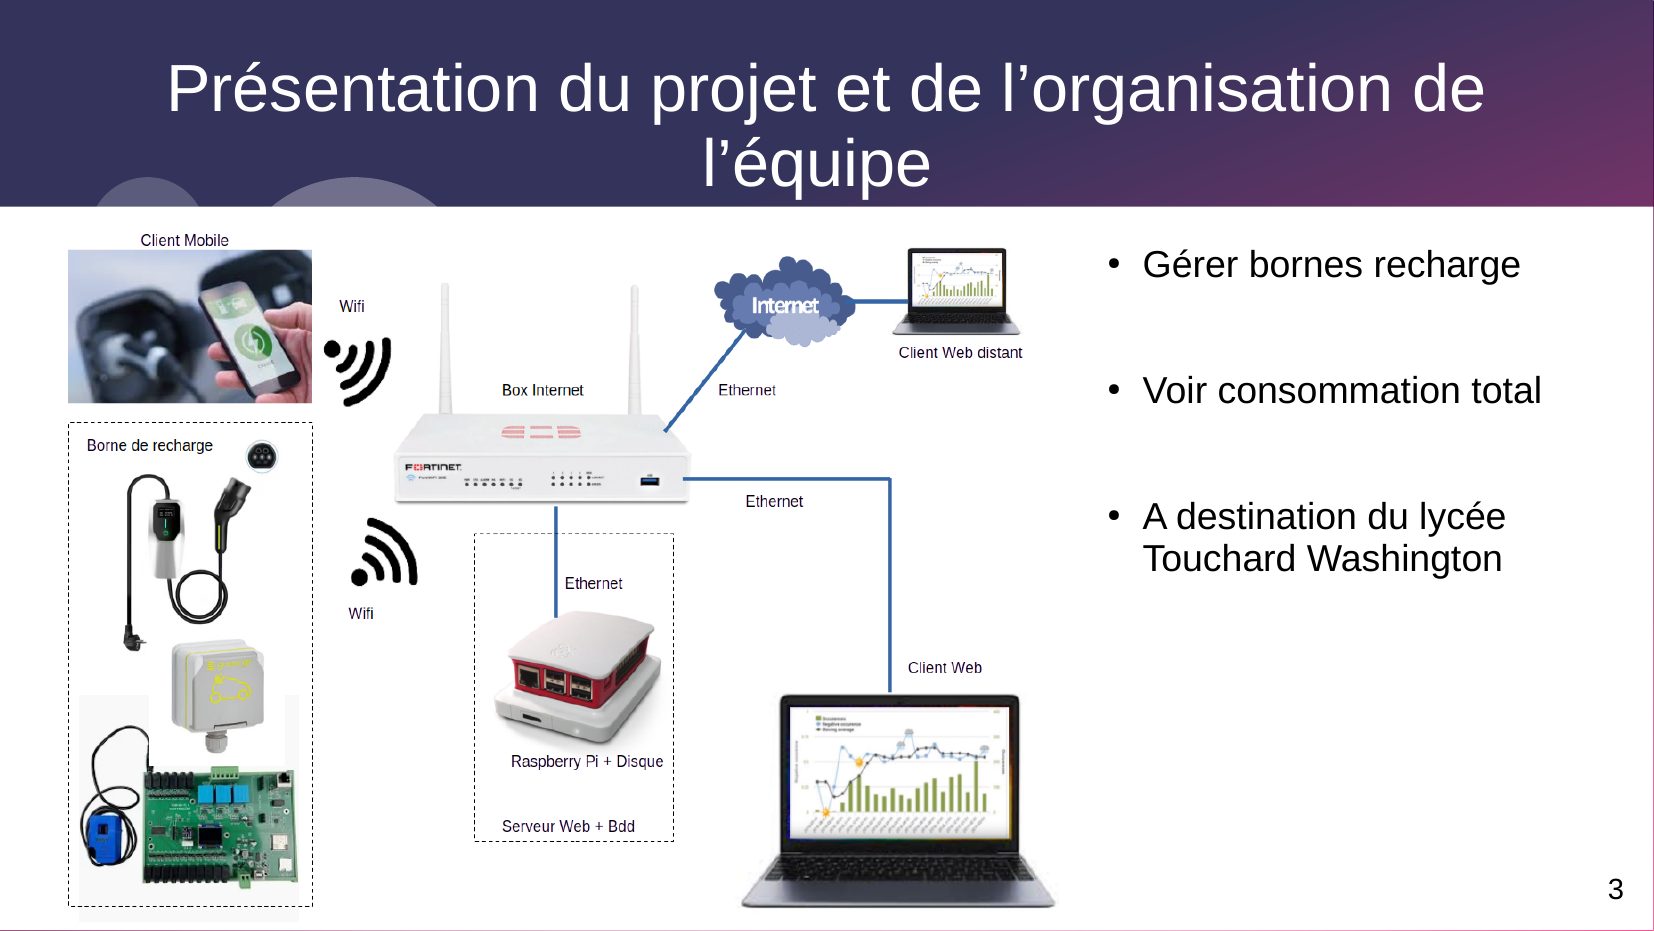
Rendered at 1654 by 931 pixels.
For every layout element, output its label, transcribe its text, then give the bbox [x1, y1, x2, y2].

title Présentation du projet et de l’organisation de l’équipe [88, 44, 1565, 207]
picture [59, 217, 1059, 924]
text_box Gérer bornes recharge Voir consommation total A destination du lycée Touchard Washington [1092, 236, 1625, 886]
